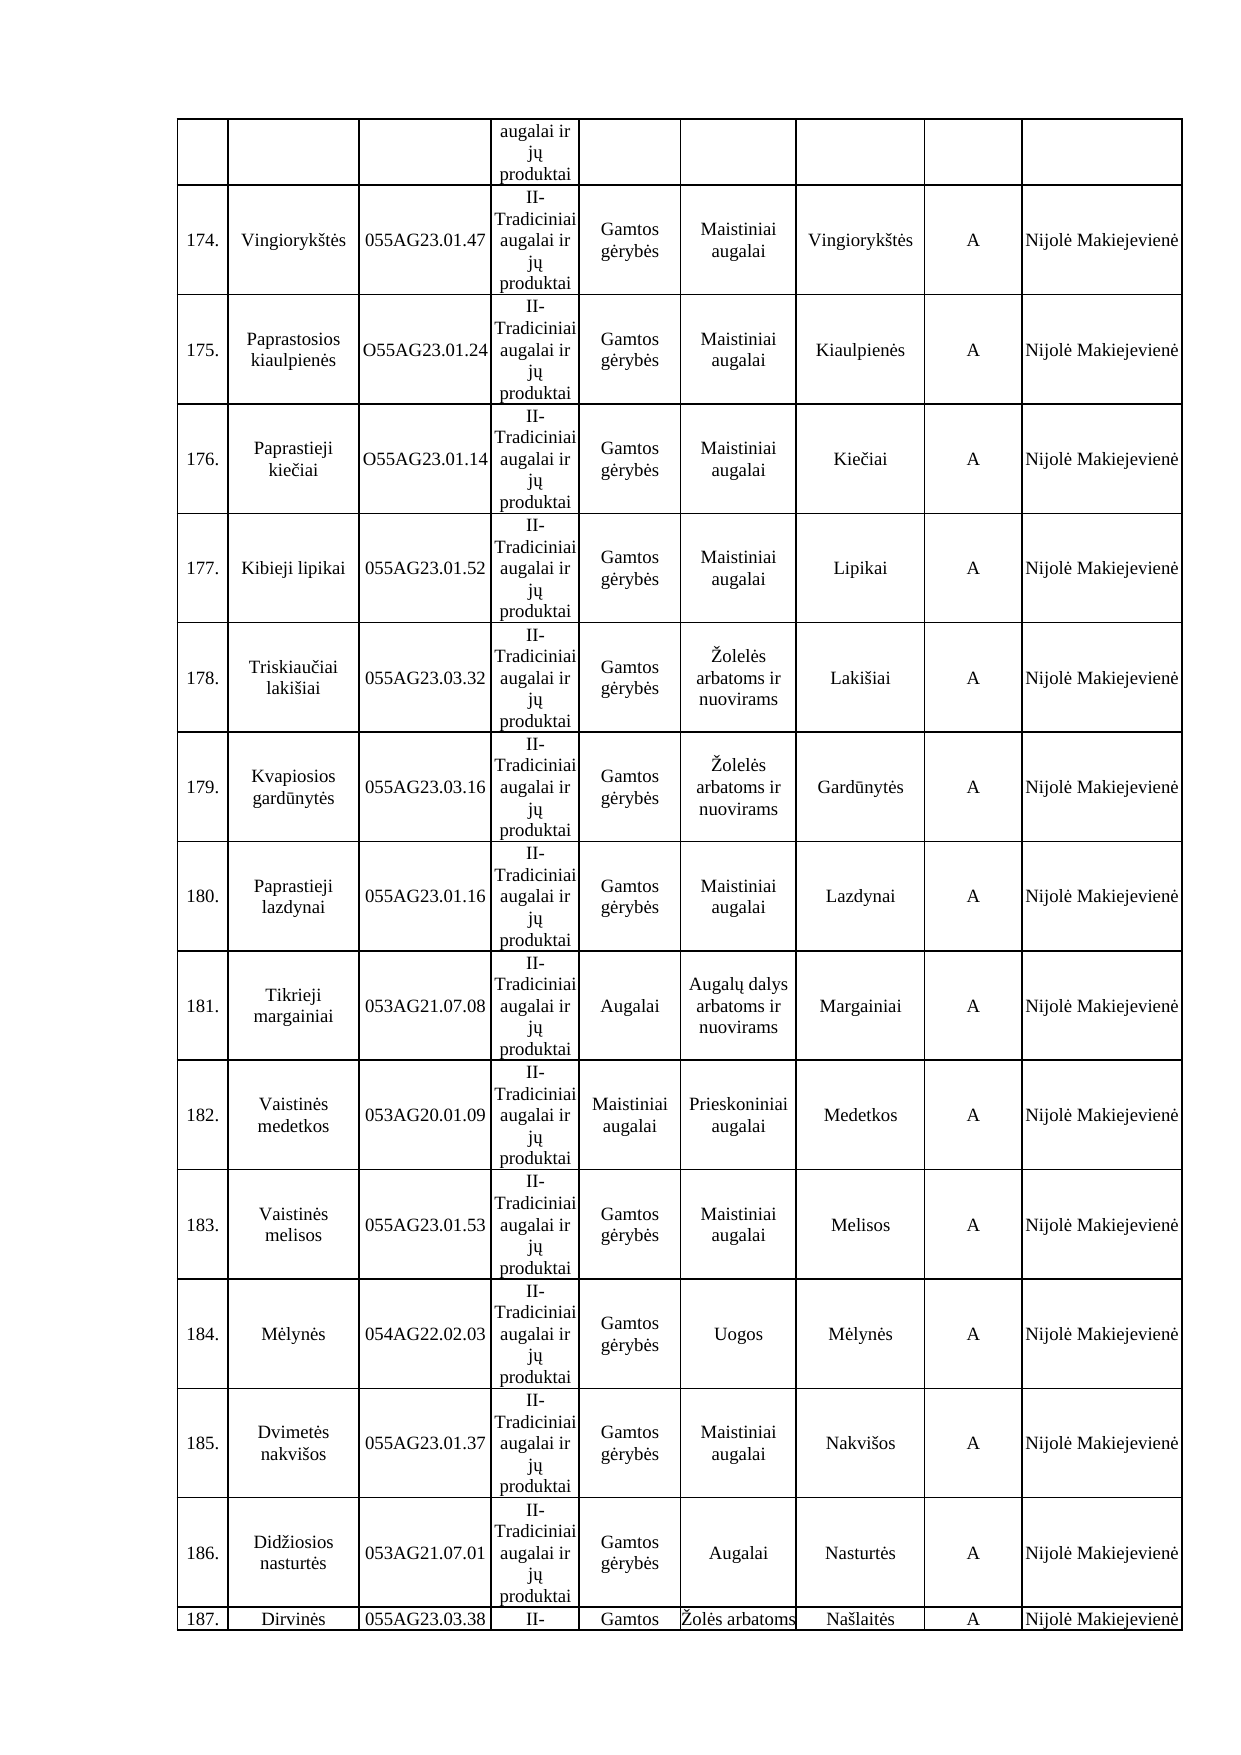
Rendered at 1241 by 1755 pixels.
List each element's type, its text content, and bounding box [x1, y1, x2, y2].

table_cell Maistiniai augalai [681, 1170, 795, 1278]
table_cell O55AG23.01.14 [360, 405, 490, 512]
table_cell Nijolė Makiejevienė [1023, 952, 1181, 1059]
table_cell Našlaitės [797, 1608, 924, 1629]
table_cell Nijolė Makiejevienė [1023, 405, 1181, 512]
table_cell 053AG20.01.09 [360, 1061, 490, 1169]
table_cell Gamtos gėrybės [580, 1498, 680, 1606]
table_cell O55AG23.01.24 [360, 295, 490, 403]
table_cell 186. [178, 1498, 227, 1606]
table_cell Gamtos gėrybės [580, 514, 680, 622]
table_cell 055AG23.01.16 [360, 842, 490, 950]
table_cell Kiečiai [797, 405, 924, 512]
table_cell II-Tradiciniai augalai ir jų produktai [492, 1280, 578, 1387]
table_cell Maistiniai augalai [681, 186, 795, 294]
table_cell Žolės arbatoms [681, 1608, 795, 1629]
table_cell Nijolė Makiejevienė [1023, 842, 1181, 950]
table_cell 055AG23.01.47 [360, 186, 490, 294]
table_cell Vingiorykštės [797, 186, 924, 294]
table_cell Nakvišos [797, 1389, 924, 1497]
table_cell A [925, 514, 1021, 622]
table_cell Nijolė Makiejevienė [1023, 1061, 1181, 1169]
table_cell Nijolė Makiejevienė [1023, 1498, 1181, 1606]
table_cell 176. [178, 405, 227, 512]
table_cell Triskiaučiai lakišiai [229, 623, 358, 731]
table_cell 055AG23.01.53 [360, 1170, 490, 1278]
table_cell 174. [178, 186, 227, 294]
table_cell A [925, 1061, 1021, 1169]
table_cell Lazdynai [797, 842, 924, 950]
table_cell Dvimetės nakvišos [229, 1389, 358, 1497]
table_cell Augalų dalys arbatoms ir nuovirams [681, 952, 795, 1059]
table_cell 053AG21.07.08 [360, 952, 490, 1059]
table_cell A [925, 1389, 1021, 1497]
table_cell Nijolė Makiejevienė [1023, 733, 1181, 841]
table_cell 178. [178, 623, 227, 731]
table_cell Vaistinės melisos [229, 1170, 358, 1278]
table_cell Žolelės arbatoms ir nuovirams [681, 733, 795, 841]
table_cell Gamtos gėrybės [580, 405, 680, 512]
table_cell 182. [178, 1061, 227, 1169]
table_cell Gardūnytės [797, 733, 924, 841]
table_cell Nijolė Makiejevienė [1023, 514, 1181, 622]
table_cell A [925, 733, 1021, 841]
table_cell II-Tradiciniai augalai ir jų produktai [492, 295, 578, 403]
table_cell Maistiniai augalai [681, 295, 795, 403]
table_cell Prieskoniniai augalai [681, 1061, 795, 1169]
table_cell Žolelės arbatoms ir nuovirams [681, 623, 795, 731]
table_cell Mėlynės [229, 1280, 358, 1387]
table_cell II-Tradiciniai augalai ir jų produktai [492, 405, 578, 512]
table_cell 055AG23.01.52 [360, 514, 490, 622]
table_cell Augalai [681, 1498, 795, 1606]
table_cell A [925, 623, 1021, 731]
table_cell A [925, 1498, 1021, 1606]
table_cell II-Tradiciniai augalai ir jų produktai [492, 733, 578, 841]
table_cell 055AG23.03.16 [360, 733, 490, 841]
table_cell Maistiniai augalai [681, 842, 795, 950]
table_cell 055AG23.03.38 [360, 1608, 490, 1629]
table_cell Kibieji lipikai [229, 514, 358, 622]
table_cell 183. [178, 1170, 227, 1278]
table_cell Vaistinės medetkos [229, 1061, 358, 1169]
table_cell Nijolė Makiejevienė [1023, 1170, 1181, 1278]
table_cell Augalai [580, 952, 680, 1059]
table_cell Nijolė Makiejevienė [1023, 1389, 1181, 1497]
table_cell 055AG23.03.32 [360, 623, 490, 731]
table_cell II-Tradiciniai augalai ir jų produktai [492, 514, 578, 622]
table_cell 180. [178, 842, 227, 950]
table_cell A [925, 1280, 1021, 1387]
table_cell Maistiniai augalai [580, 1061, 680, 1169]
table_cell II-Tradiciniai augalai ir jų produktai [492, 1498, 578, 1606]
table_cell A [925, 295, 1021, 403]
table_cell Margainiai [797, 952, 924, 1059]
table_cell Gamtos gėrybės [580, 295, 680, 403]
table_cell II-Tradiciniai augalai ir jų produktai [492, 1389, 578, 1497]
table_cell A [925, 1608, 1021, 1629]
table_cell [1023, 120, 1181, 184]
table_cell 185. [178, 1389, 227, 1497]
table_cell Nijolė Makiejevienė [1023, 295, 1181, 403]
table_cell 181. [178, 952, 227, 1059]
table_cell Gamtos gėrybės [580, 842, 680, 950]
table_cell [360, 120, 490, 184]
table_cell 054AG22.02.03 [360, 1280, 490, 1387]
table_cell Vingiorykštės [229, 186, 358, 294]
table_cell 187. [178, 1608, 227, 1629]
table_cell II- [492, 1608, 578, 1629]
table_cell II-Tradiciniai augalai ir jų produktai [492, 186, 578, 294]
table_cell Gamtos gėrybės [580, 186, 680, 294]
table_cell 179. [178, 733, 227, 841]
table_cell Nijolė Makiejevienė [1023, 1608, 1181, 1629]
table_cell 177. [178, 514, 227, 622]
table_cell Dirvinės [229, 1608, 358, 1629]
table_cell 053AG21.07.01 [360, 1498, 490, 1606]
table_cell 175. [178, 295, 227, 403]
table_cell 055AG23.01.37 [360, 1389, 490, 1497]
table_cell Lipikai [797, 514, 924, 622]
table_cell Gamtos [580, 1608, 680, 1629]
table_cell II-Tradiciniai augalai ir jų produktai [492, 842, 578, 950]
table_cell Paprastieji kiečiai [229, 405, 358, 512]
table_cell A [925, 186, 1021, 294]
table_cell Gamtos gėrybės [580, 1170, 680, 1278]
table_cell II-Tradiciniai augalai ir jų produktai [492, 952, 578, 1059]
table_cell [178, 120, 227, 184]
table_cell [580, 120, 680, 184]
table_cell Uogos [681, 1280, 795, 1387]
table_cell Nijolė Makiejevienė [1023, 186, 1181, 294]
table_cell Maistiniai augalai [681, 1389, 795, 1497]
table_cell [797, 120, 924, 184]
table_cell [925, 120, 1021, 184]
table_cell Gamtos gėrybės [580, 1280, 680, 1387]
table_cell Didžiosios nasturtės [229, 1498, 358, 1606]
table_cell A [925, 842, 1021, 950]
table_cell II-Tradiciniai augalai ir jų produktai [492, 623, 578, 731]
table_cell II-Tradiciniai augalai ir jų produktai [492, 1170, 578, 1278]
table_cell A [925, 405, 1021, 512]
table_cell [229, 120, 358, 184]
table_cell Gamtos gėrybės [580, 1389, 680, 1497]
table_cell A [925, 952, 1021, 1059]
table_cell Nijolė Makiejevienė [1023, 623, 1181, 731]
table_cell Nasturtės [797, 1498, 924, 1606]
table_cell Gamtos gėrybės [580, 623, 680, 731]
table_cell Maistiniai augalai [681, 514, 795, 622]
table_cell Melisos [797, 1170, 924, 1278]
table_cell II-Tradiciniai augalai ir jų produktai [492, 1061, 578, 1169]
table_cell Kvapiosios gardūnytės [229, 733, 358, 841]
table_cell Lakišiai [797, 623, 924, 731]
table_cell Paprastosios kiaulpienės [229, 295, 358, 403]
table_cell Nijolė Makiejevienė [1023, 1280, 1181, 1387]
table_cell Paprastieji lazdynai [229, 842, 358, 950]
table_cell [681, 120, 795, 184]
table_cell Medetkos [797, 1061, 924, 1169]
table_cell Mėlynės [797, 1280, 924, 1387]
table_cell A [925, 1170, 1021, 1278]
table_cell Tikrieji margainiai [229, 952, 358, 1059]
table_cell Gamtos gėrybės [580, 733, 680, 841]
table_cell Maistiniai augalai [681, 405, 795, 512]
table_cell Kiaulpienės [797, 295, 924, 403]
table_cell augalai ir jų produktai [492, 120, 578, 184]
table_cell 184. [178, 1280, 227, 1387]
